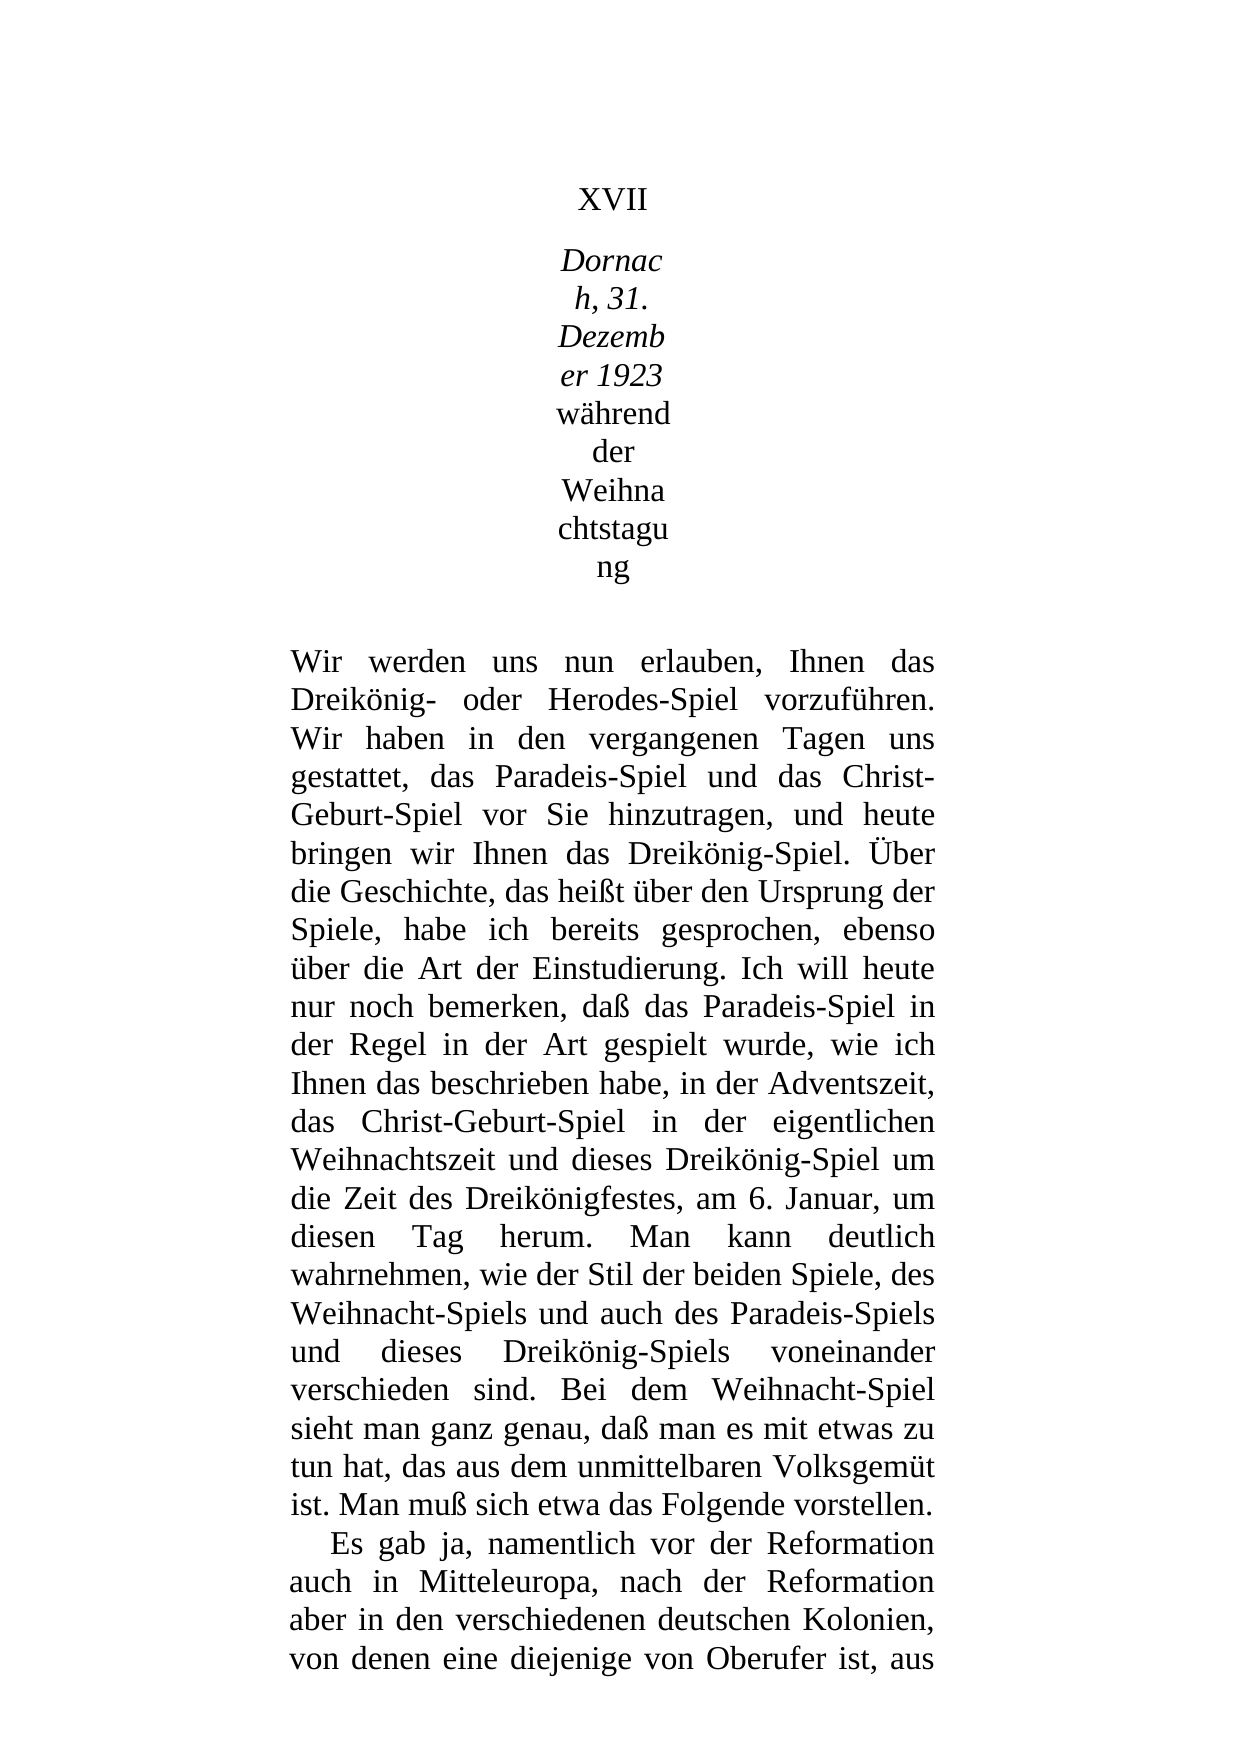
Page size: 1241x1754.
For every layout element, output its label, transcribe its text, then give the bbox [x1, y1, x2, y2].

text Es gab ja, namentlich vor der Reformation auch in Mitteleuropa, nach der Reformation aber in den verschiedenen deutschen Kolonien, von denen eine diejenige von Oberufer ist, aus [289, 1523, 935, 1676]
text Dornach, 31. Dezember 1923 während der Weihnachtstagung [555, 240, 671, 585]
text Wir werden uns nun erlauben, Ihnen das Dreikönig- oder Herodes-Spiel vorzuführen. Wir haben in den vergangenen Tagen uns gestattet, das Paradeis-Spiel und das Christ-Geburt-Spiel vor Sie hinzutragen, und heute bringen wir Ihnen das Dreikönig-Spiel. Über die Geschichte, das heißt über den Ursprung der Spiele, habe ich bereits gesprochen, ebenso über die Art der Einstudierung. Ich will heute nur noch bemerken, daß das Paradeis-Spiel in der Regel in der Art gespielt wurde, wie ich Ihnen das beschrieben habe, in der Adventszeit, das Christ-Geburt-Spiel in der eigentlichen Weihnachtszeit und dieses Dreikönig-Spiel um die Zeit des Dreikönigfestes, am 6. Januar, um diesen Tag herum. Man kann deutlich wahrnehmen, wie der Stil der beiden Spiele, des Weihnacht-Spiels und auch des Paradeis-Spiels und dieses Dreikönig-Spiels voneinander verschieden sind. Bei dem Weihnacht-Spiel sieht man ganz genau, daß man es mit etwas zu tun hat, das aus dem unmittelbaren Volksgemüt ist. Man muß sich etwa das Folgende vorstellen. [290, 641, 936, 1523]
text XVII [289, 179, 936, 217]
